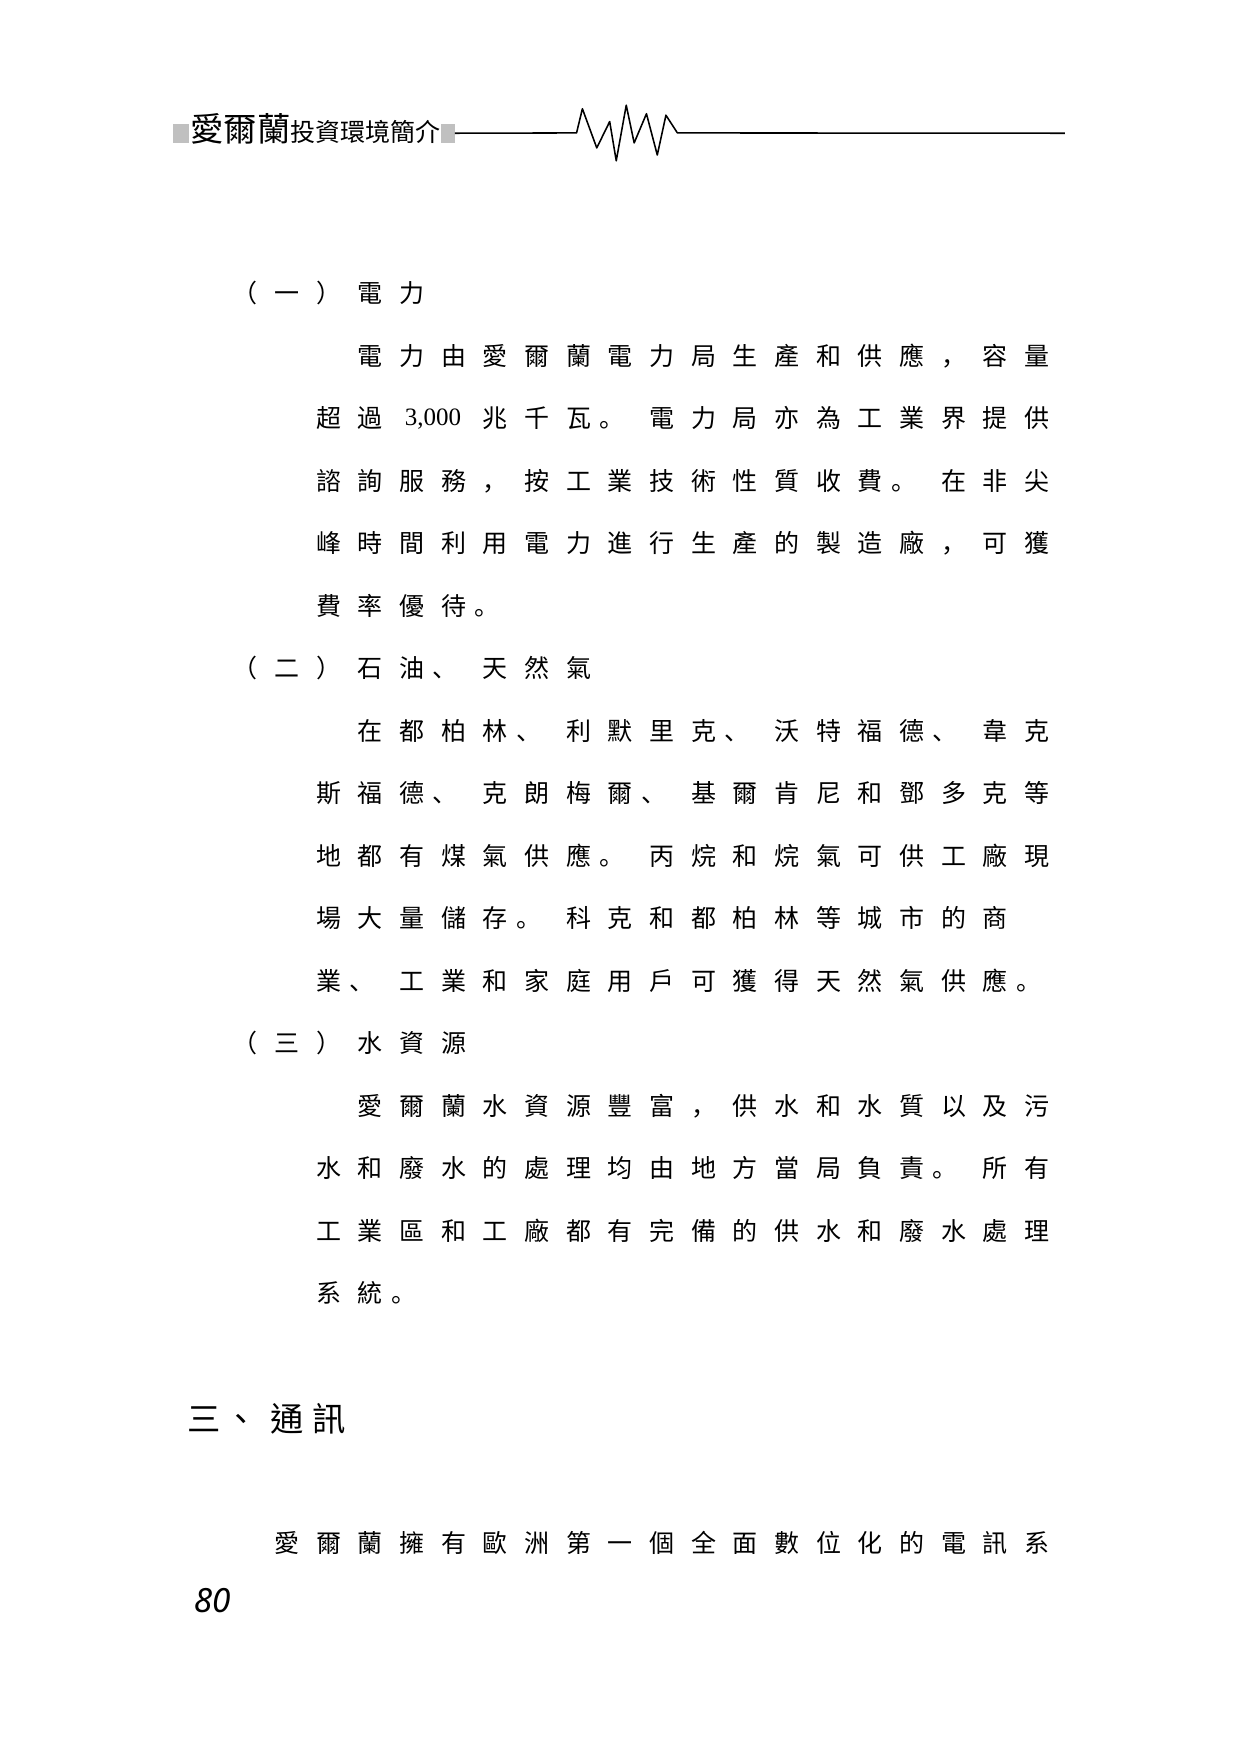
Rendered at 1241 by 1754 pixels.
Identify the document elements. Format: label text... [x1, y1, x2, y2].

text 三、通訊 [183, 1375, 1058, 1438]
text 電力由愛爾蘭電力局生產和供應，容量超過3,000兆千瓦。電力局亦為工業界提供諮詢服務，按工業技術性質收費。在非尖峰時間利用電力進行生產的製造廠，可獲費率優待。 [281, 313, 1058, 625]
text （一）電力 [207, 250, 1058, 313]
text （三）水資源 [207, 1000, 1058, 1063]
text 愛爾蘭擁有歐洲第一個全面數位化的電訊系 [183, 1500, 1058, 1563]
text （二）石油、天然氣 [207, 625, 1058, 688]
text 愛爾蘭水資源豐富，供水和水質以及污水和廢水的處理均由地方當局負責。所有工業區和工廠都有完備的供水和廢水處理系統。 [281, 1063, 1058, 1313]
text 在都柏林、利默里克、沃特福德、韋克斯福德、克朗梅爾、基爾肯尼和鄧多克等地都有煤氣供應。丙烷和烷氣可供工廠現場大量儲存。科克和都柏林等城市的商業、工業和家庭用戶可獲得天然氣供應。 [281, 688, 1058, 1000]
